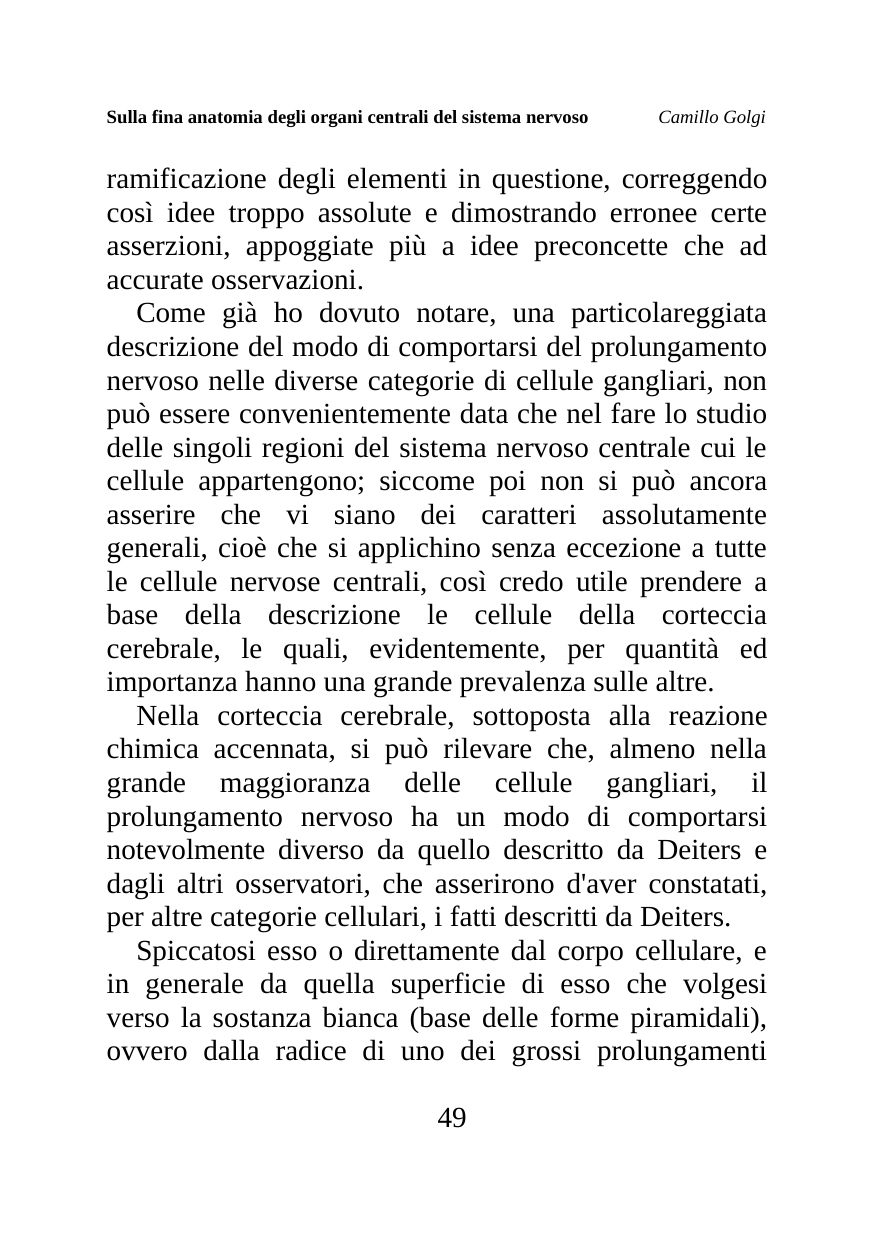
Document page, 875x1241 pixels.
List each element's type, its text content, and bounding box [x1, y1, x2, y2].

text Spiccatosi esso o direttamente dal corpo cellulare, e in generale da quella superficie di esso che volgesi verso la sostanza bianca (base delle forme piramidali), ovvero dalla radice di uno dei grossi prolungamenti [106, 933, 768, 1067]
text ramificazione degli elementi in questione, correggendo così idee troppo assolute e dimostrando erronee certe asserzioni, appoggiate più a idee preconcette che ad accurate osservazioni. [106, 161, 768, 296]
text Nella corteccia cerebrale, sottoposta alla reazione chimica accennata, si può rilevare che, almeno nella grande maggioranza delle cellule gangliari, il prolungamento nervoso ha un modo di comportarsi notevolmente diverso da quello descritto da Deiters e dagli altri osservatori, che asserirono d'aver constatati, per altre categorie cellulari, i fatti descritti da Deiters. [106, 698, 768, 933]
text Come già ho dovuto notare, una particolareggiata descrizione del modo di comportarsi del prolungamento nervoso nelle diverse categorie di cellule gangliari, non può essere convenientemente data che nel fare lo studio delle singoli regioni del sistema nervoso centrale cui le cellule appartengono; siccome poi non si può ancora asserire che vi siano dei caratteri assolutamente generali, cioè che si applichino senza eccezione a tutte le cellule nervose centrali, così credo utile prendere a base della descrizione le cellule della corteccia cerebrale, le quali, evidentemente, per quantità ed importanza hanno una grande prevalenza sulle altre. [106, 296, 768, 698]
